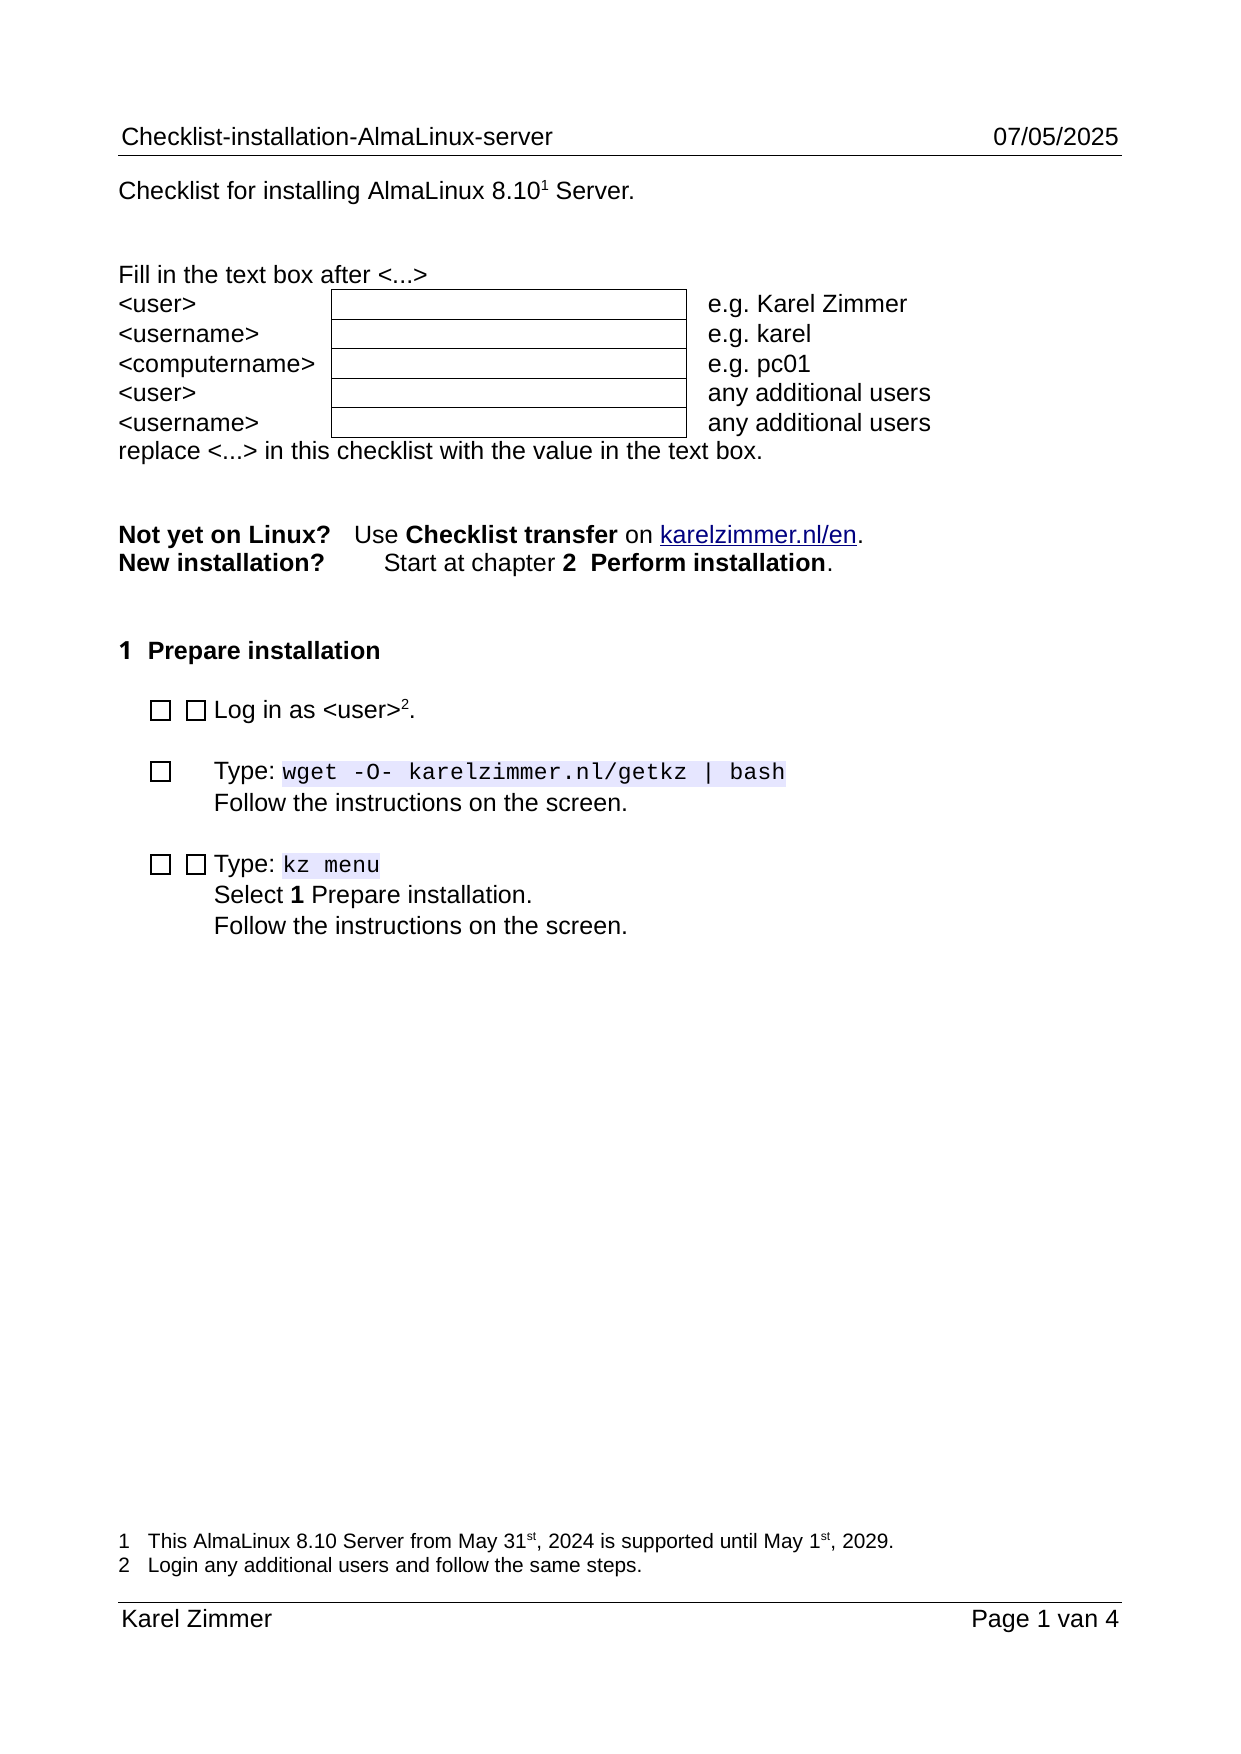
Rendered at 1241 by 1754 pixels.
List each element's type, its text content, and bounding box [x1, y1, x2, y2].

table_cell [177, 818, 213, 848]
table_cell [118, 911, 142, 941]
text Fill in the text box after <...> [118, 261, 1122, 289]
table_cell Follow the instructions on the screen. [213, 788, 1122, 818]
table_header [177, 695, 213, 726]
table_cell [213, 726, 1122, 756]
table_cell [142, 880, 177, 911]
table_cell Type: kz menu [213, 848, 1122, 880]
table_cell [177, 911, 213, 941]
text Not yet on Linux? Use Checklist transfer on karelzimmer.nl/en. [118, 521, 1122, 549]
text This AlmaLinux 8.10 Server from May 31st, 2024 is supported until May 1st, 2029. [118, 1530, 1122, 1553]
table_cell Follow the instructions on the screen. [213, 911, 1122, 941]
table_header [142, 695, 177, 726]
table_cell [118, 726, 142, 756]
text e.g. karel [687, 319, 1122, 348]
table_cell [142, 911, 177, 941]
table_cell [213, 818, 1122, 848]
table_cell [118, 848, 142, 880]
table_cell [142, 756, 177, 788]
text any additional users [687, 407, 1122, 437]
table_cell Select 1 Prepare installation. [213, 880, 1122, 911]
table_cell [142, 726, 177, 756]
table_cell [142, 848, 177, 880]
table_cell [118, 818, 142, 848]
text <computername> [118, 348, 331, 378]
text Checklist for installing AlmaLinux 8.10 Server. [118, 177, 1122, 205]
table_cell [177, 756, 213, 788]
text e.g. Karel Zimmer [687, 289, 1122, 319]
table_header [118, 695, 142, 726]
table_cell [118, 756, 142, 788]
table_cell [118, 880, 142, 911]
table_cell Type: wget -O- karelzimmer.nl/getkz | bash [213, 756, 1122, 788]
text e.g. pc01 [687, 348, 1122, 378]
table_cell [177, 788, 213, 818]
text <username> [118, 407, 331, 437]
table_cell [142, 818, 177, 848]
text replace <...> in this checklist with the value in the text box. [118, 437, 1122, 465]
text <username> [118, 319, 331, 348]
text any additional users [687, 378, 1122, 407]
table_cell [177, 848, 213, 880]
list Prepare installation [118, 633, 1122, 667]
table_header Log in as <user>. [213, 695, 1122, 726]
table_cell [177, 726, 213, 756]
table_cell [142, 788, 177, 818]
table_cell [118, 788, 142, 818]
text New installation? Start at chapter 2 Perform installation. [118, 549, 1122, 577]
text <user> [118, 378, 331, 407]
text <user> [118, 289, 331, 319]
table_cell [177, 880, 213, 911]
